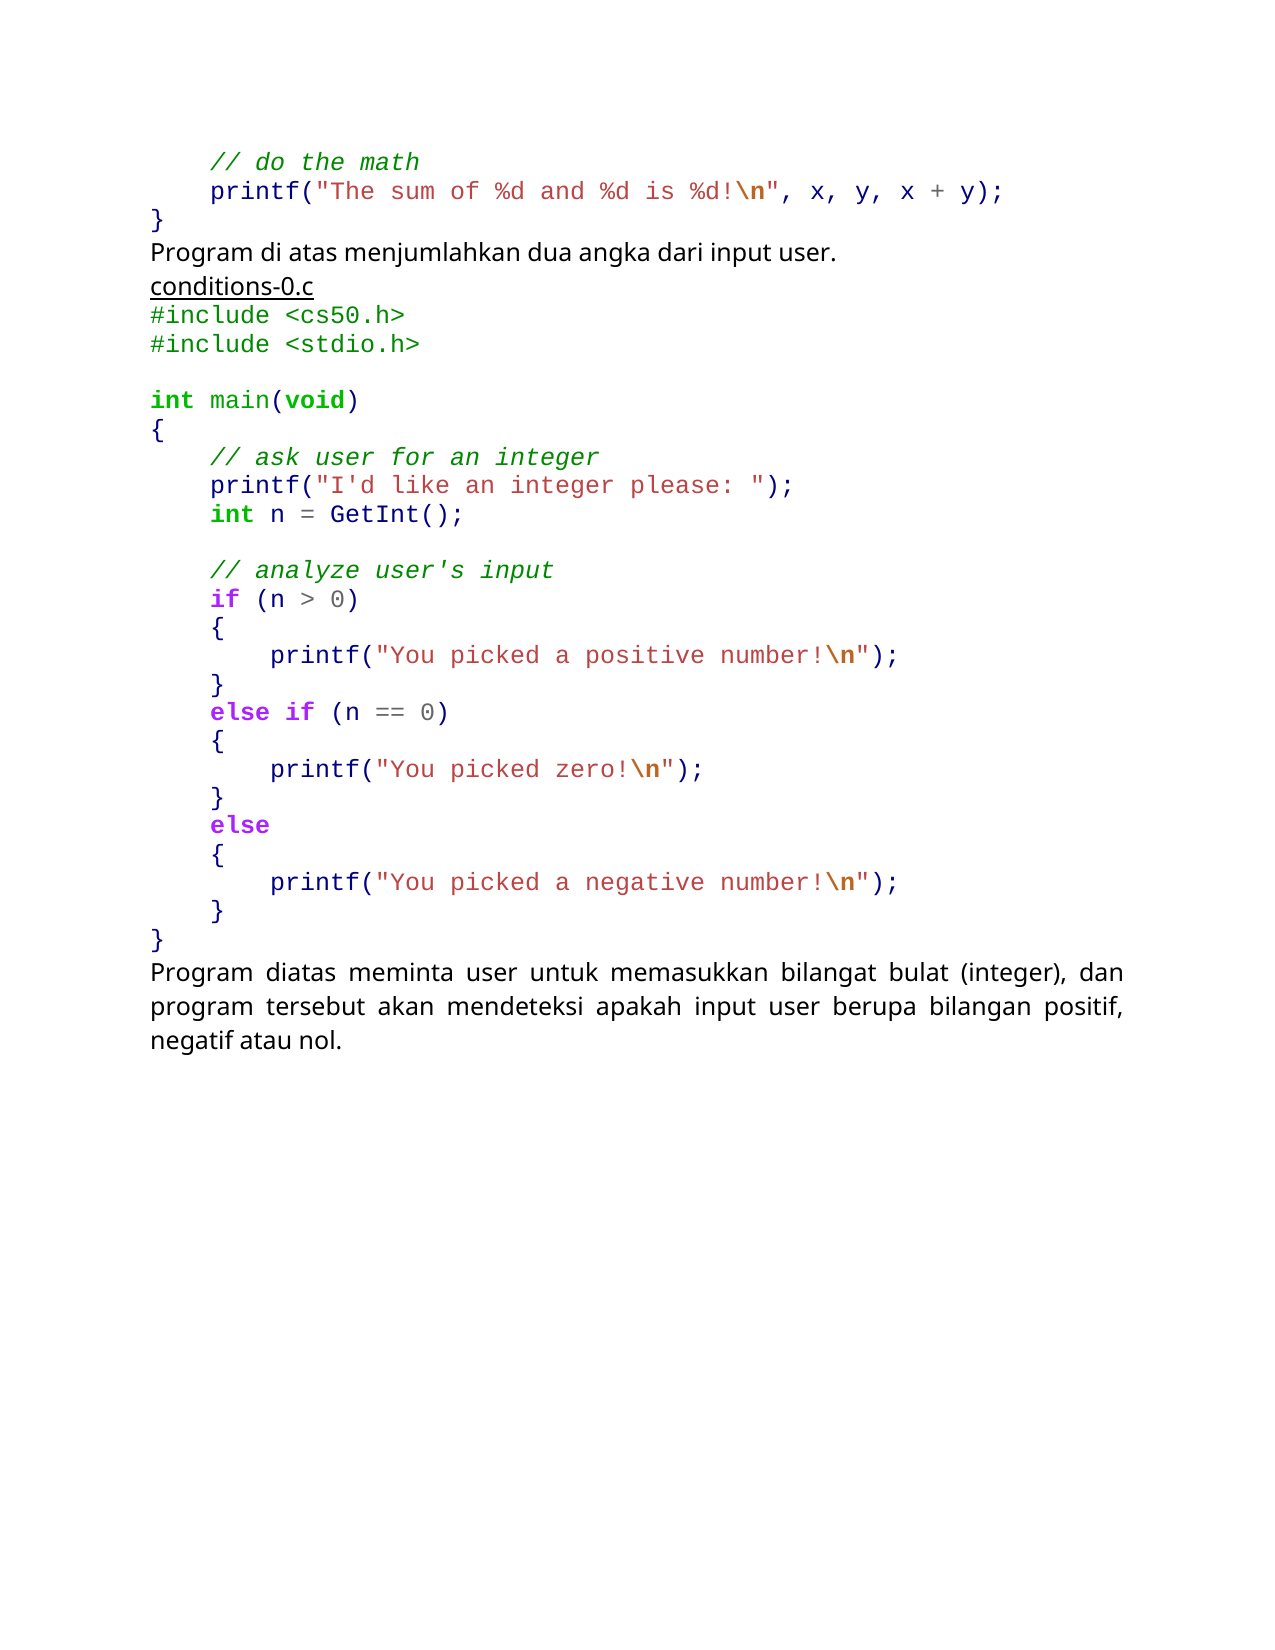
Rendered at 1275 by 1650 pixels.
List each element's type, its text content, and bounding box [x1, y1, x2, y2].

text conditions-0.c [150, 269, 1125, 303]
text // do the math printf("The sum of %d and %d is %d!\n", x, y, x + y); } [150, 150, 1125, 235]
text #include <cs50.h> #include <stdio.h> int main(void) { // ask user for an integer printf("I'd like an integer please: "); int n = GetInt(); // analyze user's input if (n > 0) { printf("You picked a positive number!\n"); } else if (n == 0) { printf("You picked zero!\n"); } else { printf("You picked a negative number!\n"); } } [150, 303, 1125, 955]
text Program di atas menjumlahkan dua angka dari input user. [150, 235, 1125, 269]
text Program diatas meminta user untuk memasukkan bilangat bulat (integer), dan program tersebut akan mendeteksi apakah input user berupa bilangan positif, negatif atau nol. [150, 955, 1125, 1057]
